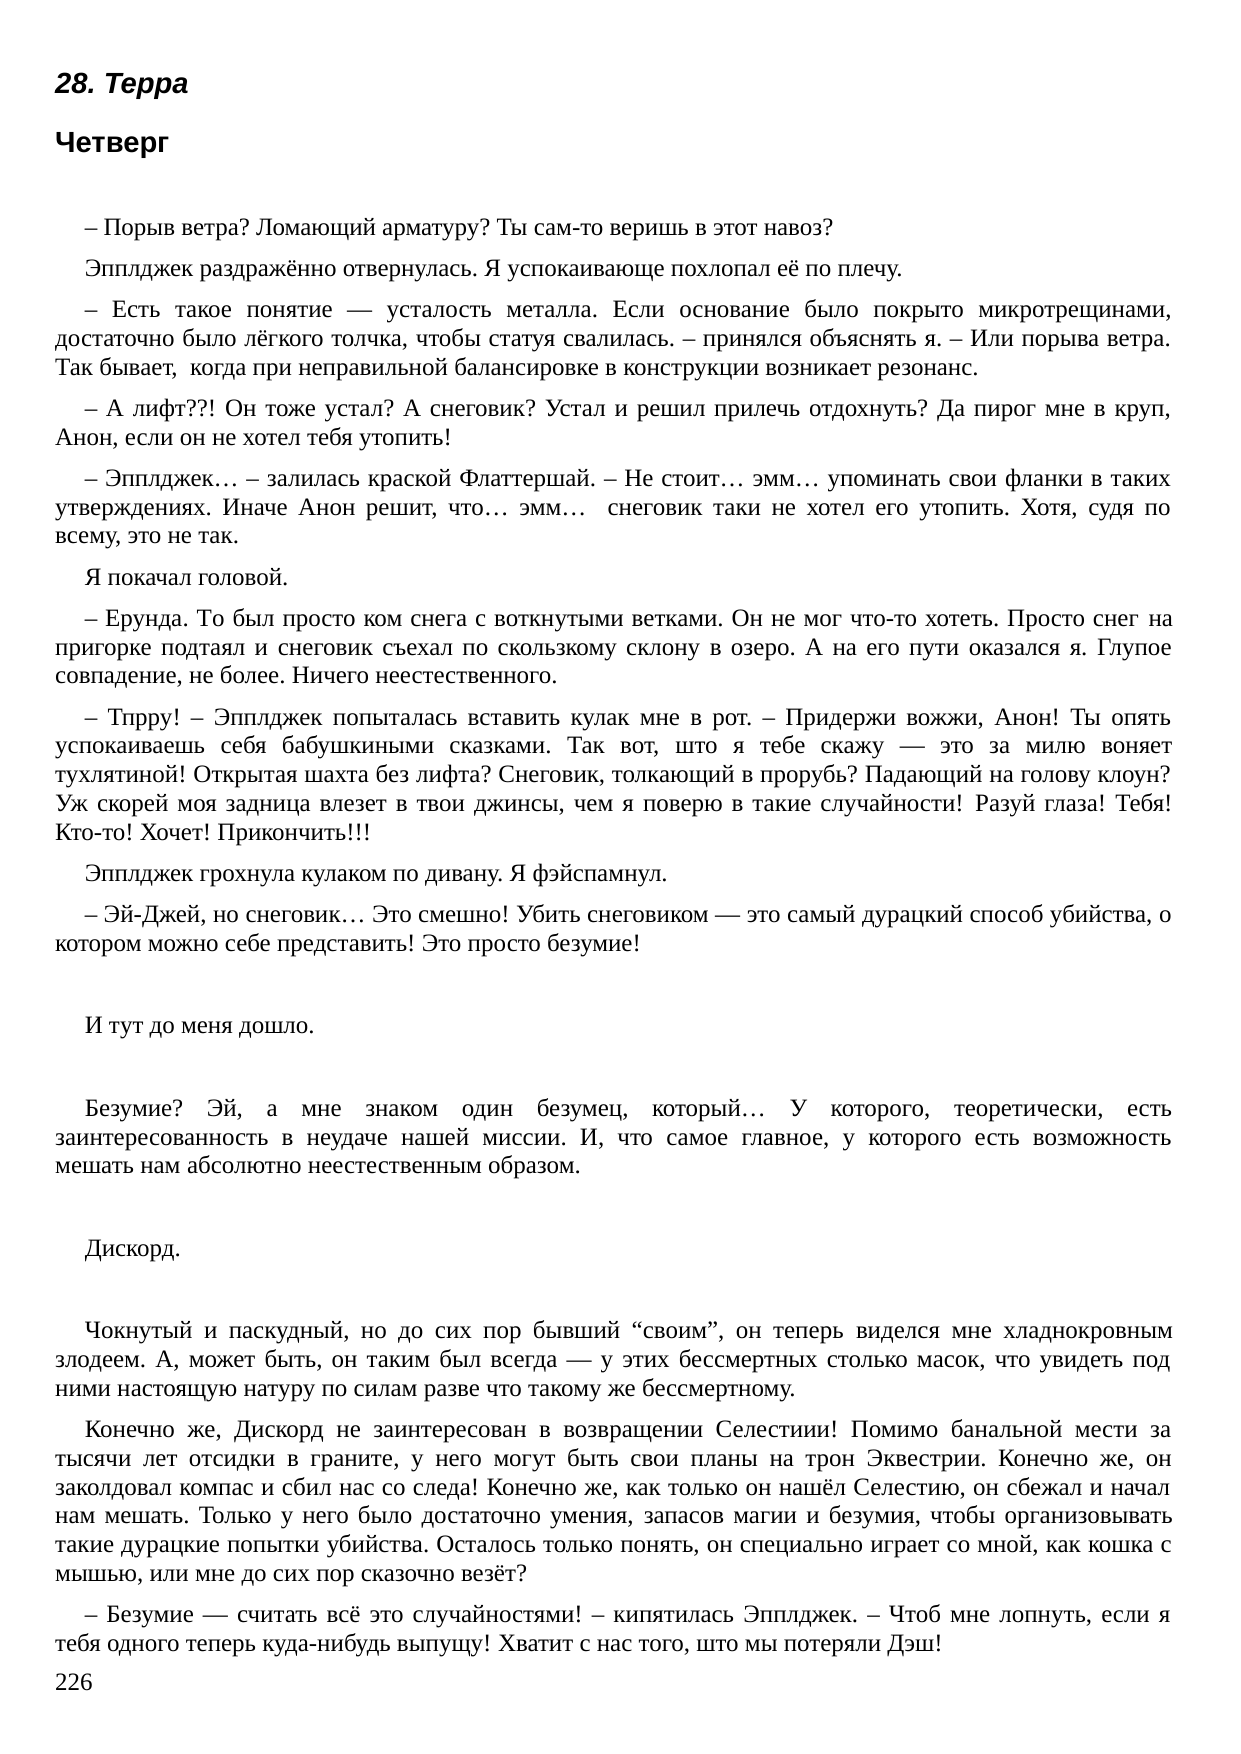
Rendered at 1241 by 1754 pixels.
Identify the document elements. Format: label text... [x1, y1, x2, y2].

text – А лифт??! Он тоже устал? А снеговик? Устал и решил прилечь отдохнуть? Да пирог мне в круп, Анон, если он не хотел тебя утопить! [55, 393, 1173, 451]
text Чокнутый и паскудный, но до сих пор бывший “своим”, он теперь виделся мне хладнокровным злодеем. А, может быть, он таким был всегда — у этих бессмертных столько масок, что увидеть под ними настоящую натуру по силам разве что такому же бессмертному. [55, 1316, 1173, 1402]
text Эпплджек раздражённо отвернулась. Я успокаивающе похлопал её по плечу. [55, 253, 1173, 282]
text Эпплджек грохнула кулаком по дивану. Я фэйспамнул. [55, 858, 1173, 887]
subtitle 28. Терра [55, 66, 1173, 99]
text – Безумие — считать всё это случайностями! – кипятилась Эпплджек. – Чтоб мне лопнуть, если я тебя одного теперь куда-нибудь выпущу! Хватит с нас того, што мы потеряли Дэш! [55, 1599, 1173, 1657]
text – Эпплджек… – залилась краской Флаттершай. – Не стоит… эмм… упоминать свои фланки в таких утверждениях. Иначе Анон решит, что… эмм… снеговик таки не хотел его утопить. Хотя, судя по всему, это не так. [55, 463, 1173, 549]
text – Порыв ветра? Ломающий арматуру? Ты сам-то веришь в этот навоз? [55, 212, 1173, 241]
text Дискорд. [55, 1233, 1173, 1262]
text Безумие? Эй, а мне знаком один безумец, который… У которого, теоретически, есть заинтересованность в неудаче нашей миссии. И, что самое главное, у которого есть возможность мешать нам абсолютно неестественным образом. [55, 1093, 1173, 1179]
subtitle Четверг [55, 124, 1173, 158]
text – Есть такое понятие — усталость металла. Если основание было покрыто микротрещинами, достаточно было лёгкого толчка, чтобы статуя свалилась. – принялся объяснять я. – Или порыва ветра. Так бывает, когда при неправильной балансировке в конструкции возникает резонанс. [55, 294, 1173, 381]
text – Тпрру! – Эпплджек попыталась вставить кулак мне в рот. – Придержи вожжи, Анон! Ты опять успокаиваешь себя бабушкиными сказками. Так вот, што я тебе скажу — это за милю воняет тухлятиной! Открытая шахта без лифта? Снеговик, толкающий в прорубь? Падающий на голову клоун? Уж скорей моя задница влезет в твои джинсы, чем я поверю в такие случайности! Разуй глаза! Тебя! Кто-то! Хочет! Прикончить!!! [55, 702, 1173, 846]
text И тут до меня дошло. [55, 1011, 1173, 1039]
text – Ерунда. То был просто ком снега с воткнутыми ветками. Он не мог что-то хотеть. Просто снег на пригорке подтаял и снеговик съехал по скользкому склону в озеро. А на его пути оказался я. Глупое совпадение, не более. Ничего неестественного. [55, 603, 1173, 689]
text Конечно же, Дискорд не заинтересован в возвращении Селестиии! Помимо банальной мести за тысячи лет отсидки в граните, у него могут быть свои планы на трон Эквестрии. Конечно же, он заколдовал компас и сбил нас со следа! Конечно же, как только он нашёл Селестию, он сбежал и начал нам мешать. Только у него было достаточно умения, запасов магии и безумия, чтобы организовывать такие дурацкие попытки убийства. Осталось только понять, он специально играет со мной, как кошка с мышью, или мне до сих пор сказочно везёт? [55, 1414, 1173, 1587]
text Я покачал головой. [55, 562, 1173, 591]
text – Эй-Джей, но снеговик… Это смешно! Убить снеговиком — это самый дурацкий способ убийства, о котором можно себе представить! Это просто безумие! [55, 899, 1173, 957]
